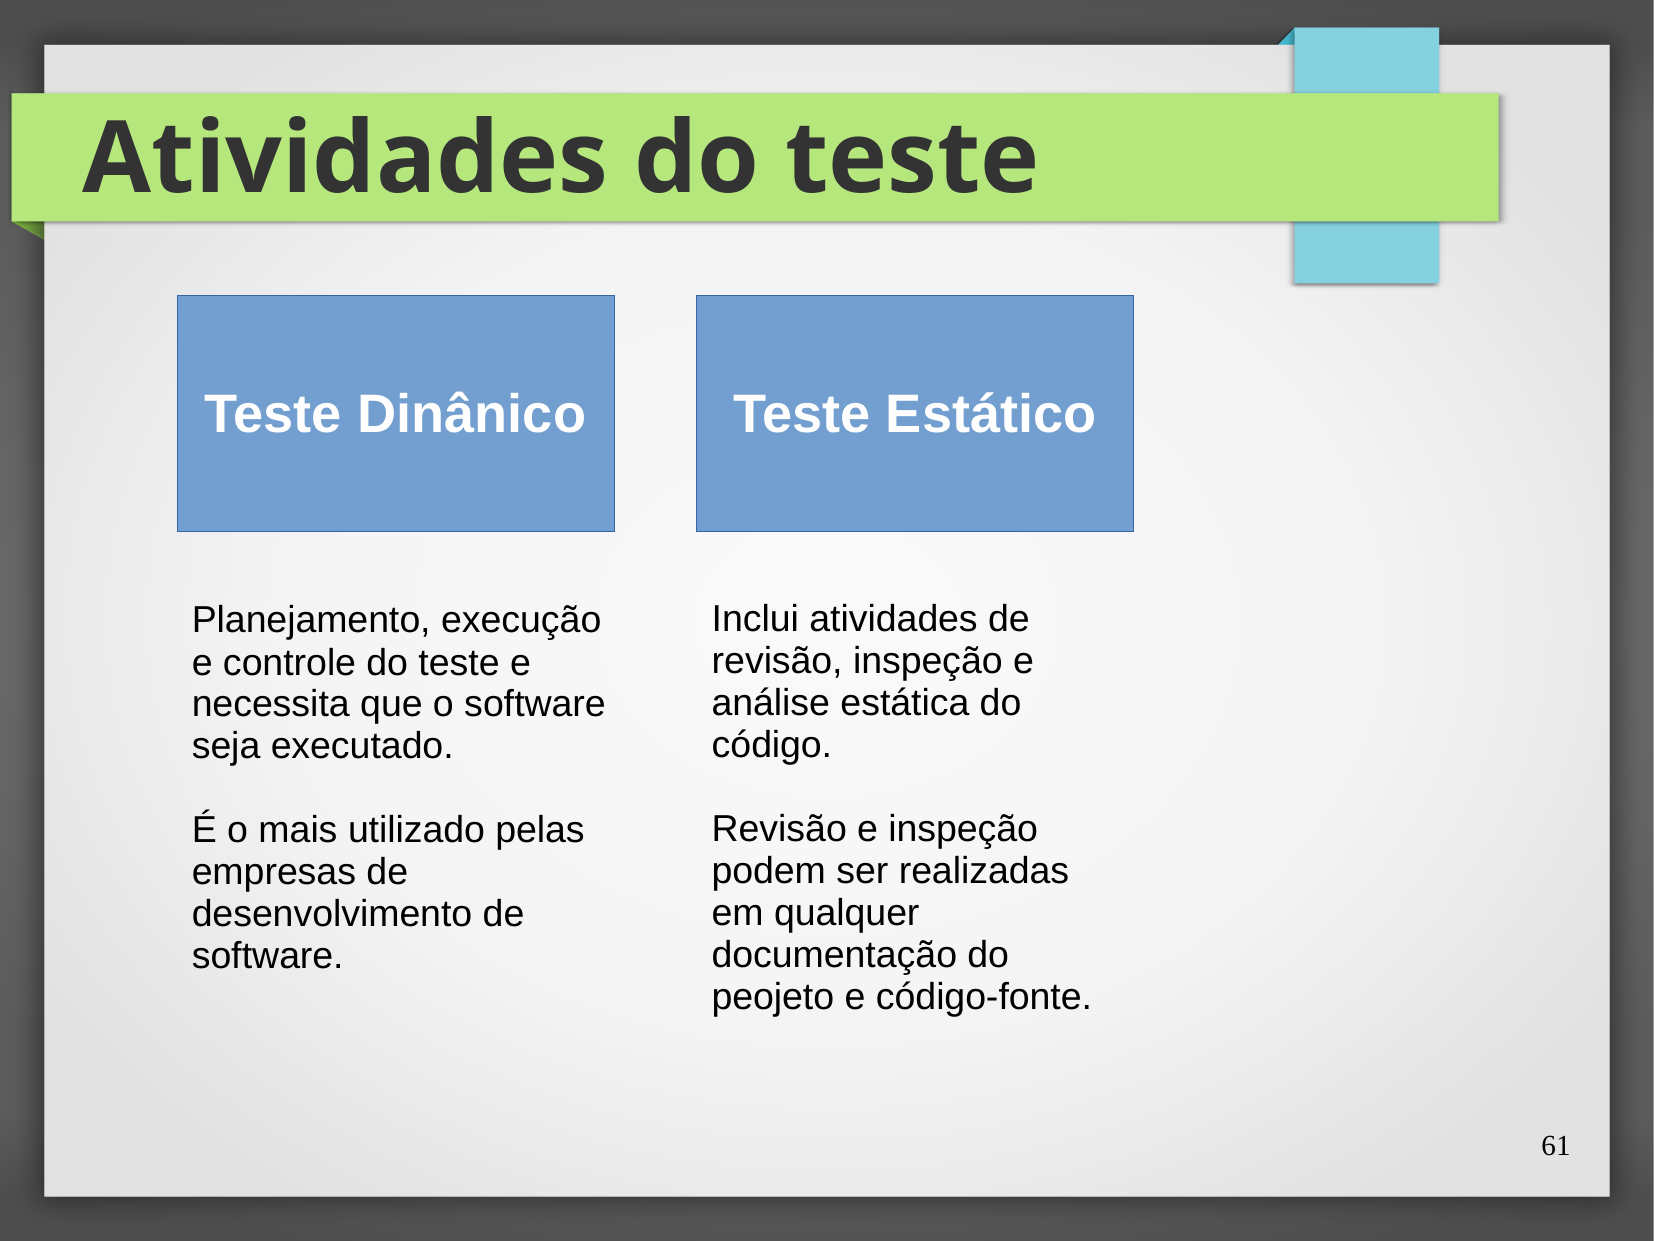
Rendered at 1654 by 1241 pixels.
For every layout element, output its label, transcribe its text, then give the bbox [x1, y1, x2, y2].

text_box Planejamento, execução e controle do teste e necessita que o software seja executado. É o mais utilizado pelas empresas de desenvolvimento de software. [177, 591, 626, 1153]
text_box Inclui atividades de revisão, inspeção e análise estática do código. Revisão e inspeção podem ser realizadas em qualquer documentação do peojeto e código-fonte. [696, 590, 1134, 1026]
title Atividades do teste [82, 94, 1264, 213]
text_box Teste Estático [696, 295, 1134, 532]
text_box Teste Dinânico [177, 295, 615, 532]
picture [0, 0, 1654, 1241]
